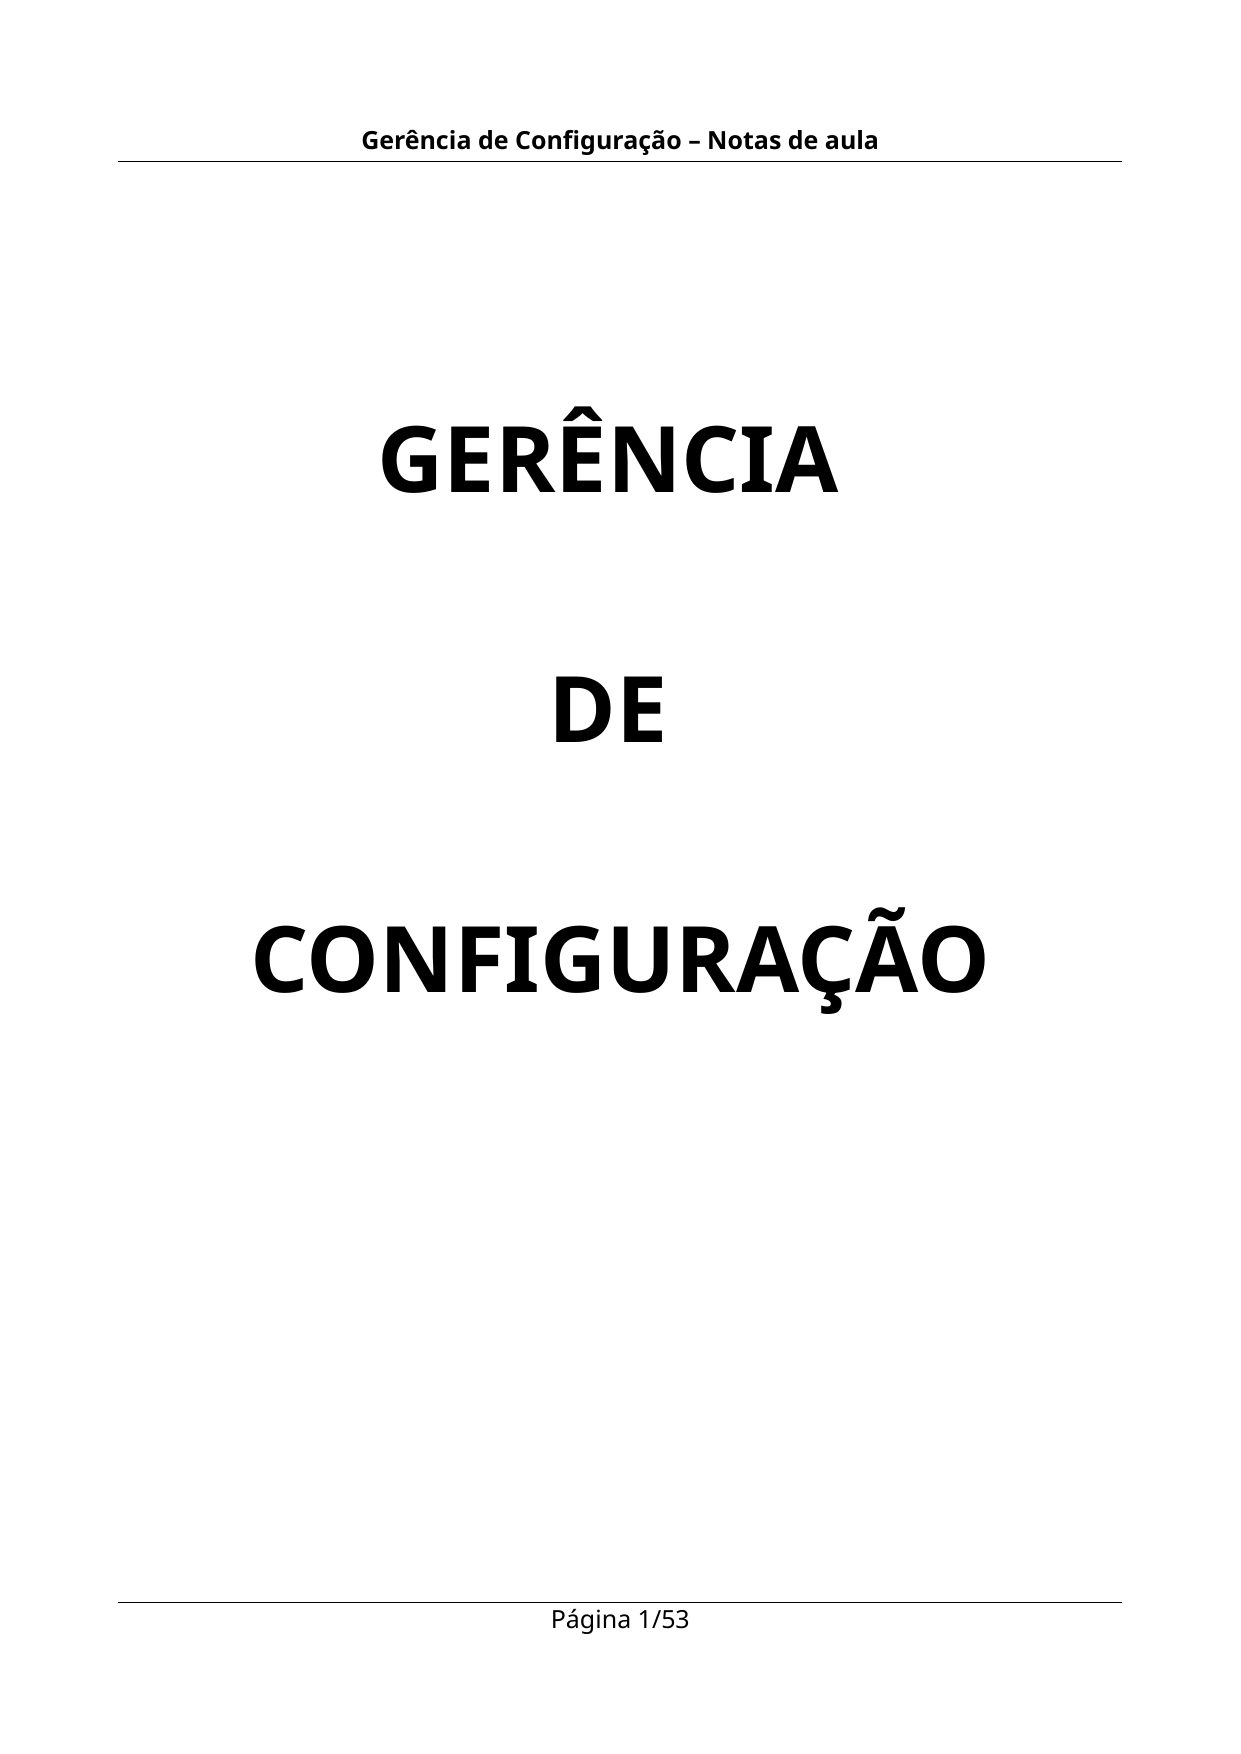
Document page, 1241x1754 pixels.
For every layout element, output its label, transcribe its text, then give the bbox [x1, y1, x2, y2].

text DE [118, 645, 1122, 769]
text CONFIGURAÇÃO [118, 894, 1122, 1019]
text GERÊNCIA [118, 395, 1122, 520]
